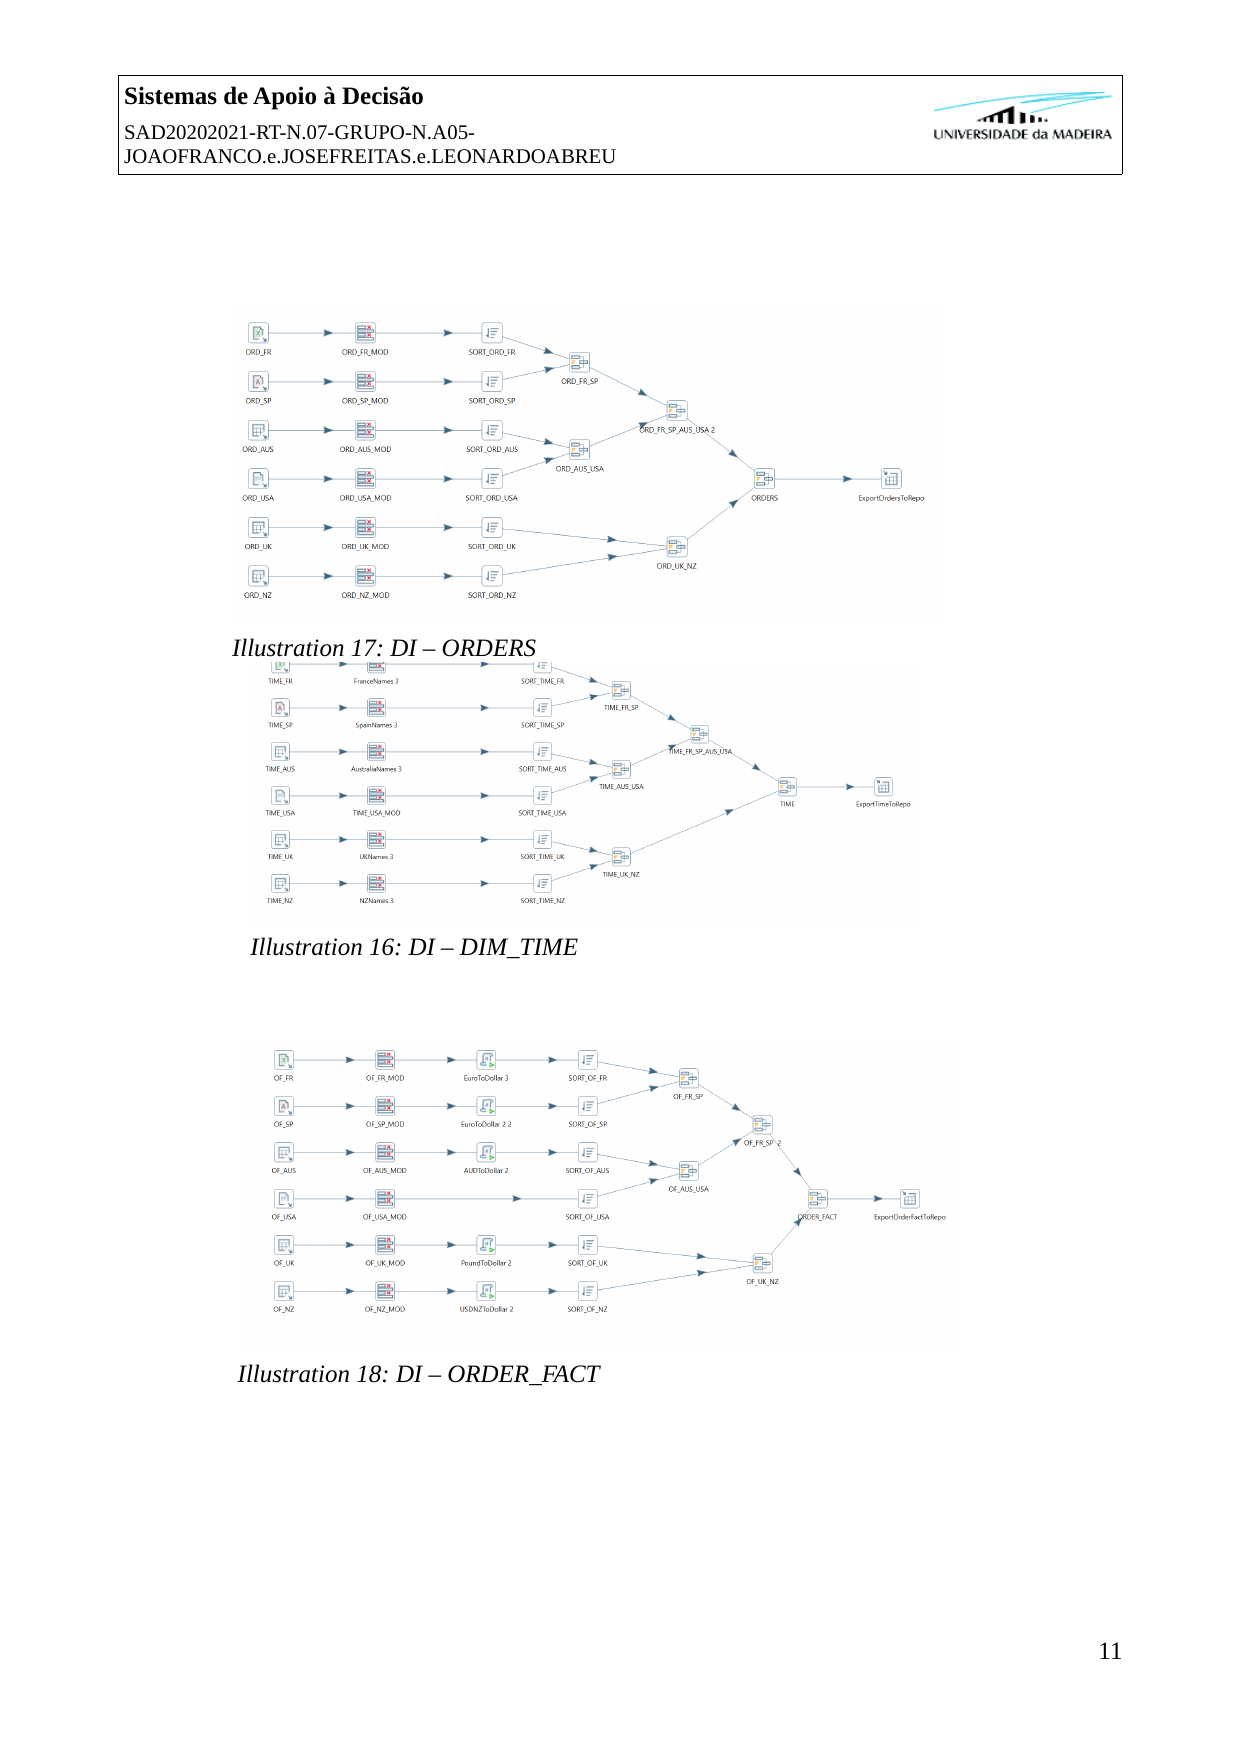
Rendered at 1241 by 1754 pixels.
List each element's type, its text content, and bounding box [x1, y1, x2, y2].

text Illustration 17: DI – ORDERS [232, 628, 945, 662]
picture [919, 80, 1120, 146]
picture [250, 662, 917, 927]
text Illustration 18: DI – ORDER_FACT [237, 1354, 957, 1387]
text Illustration 16: DI – DIM_TIME [250, 927, 917, 961]
picture [237, 1037, 957, 1354]
picture [231, 305, 946, 628]
